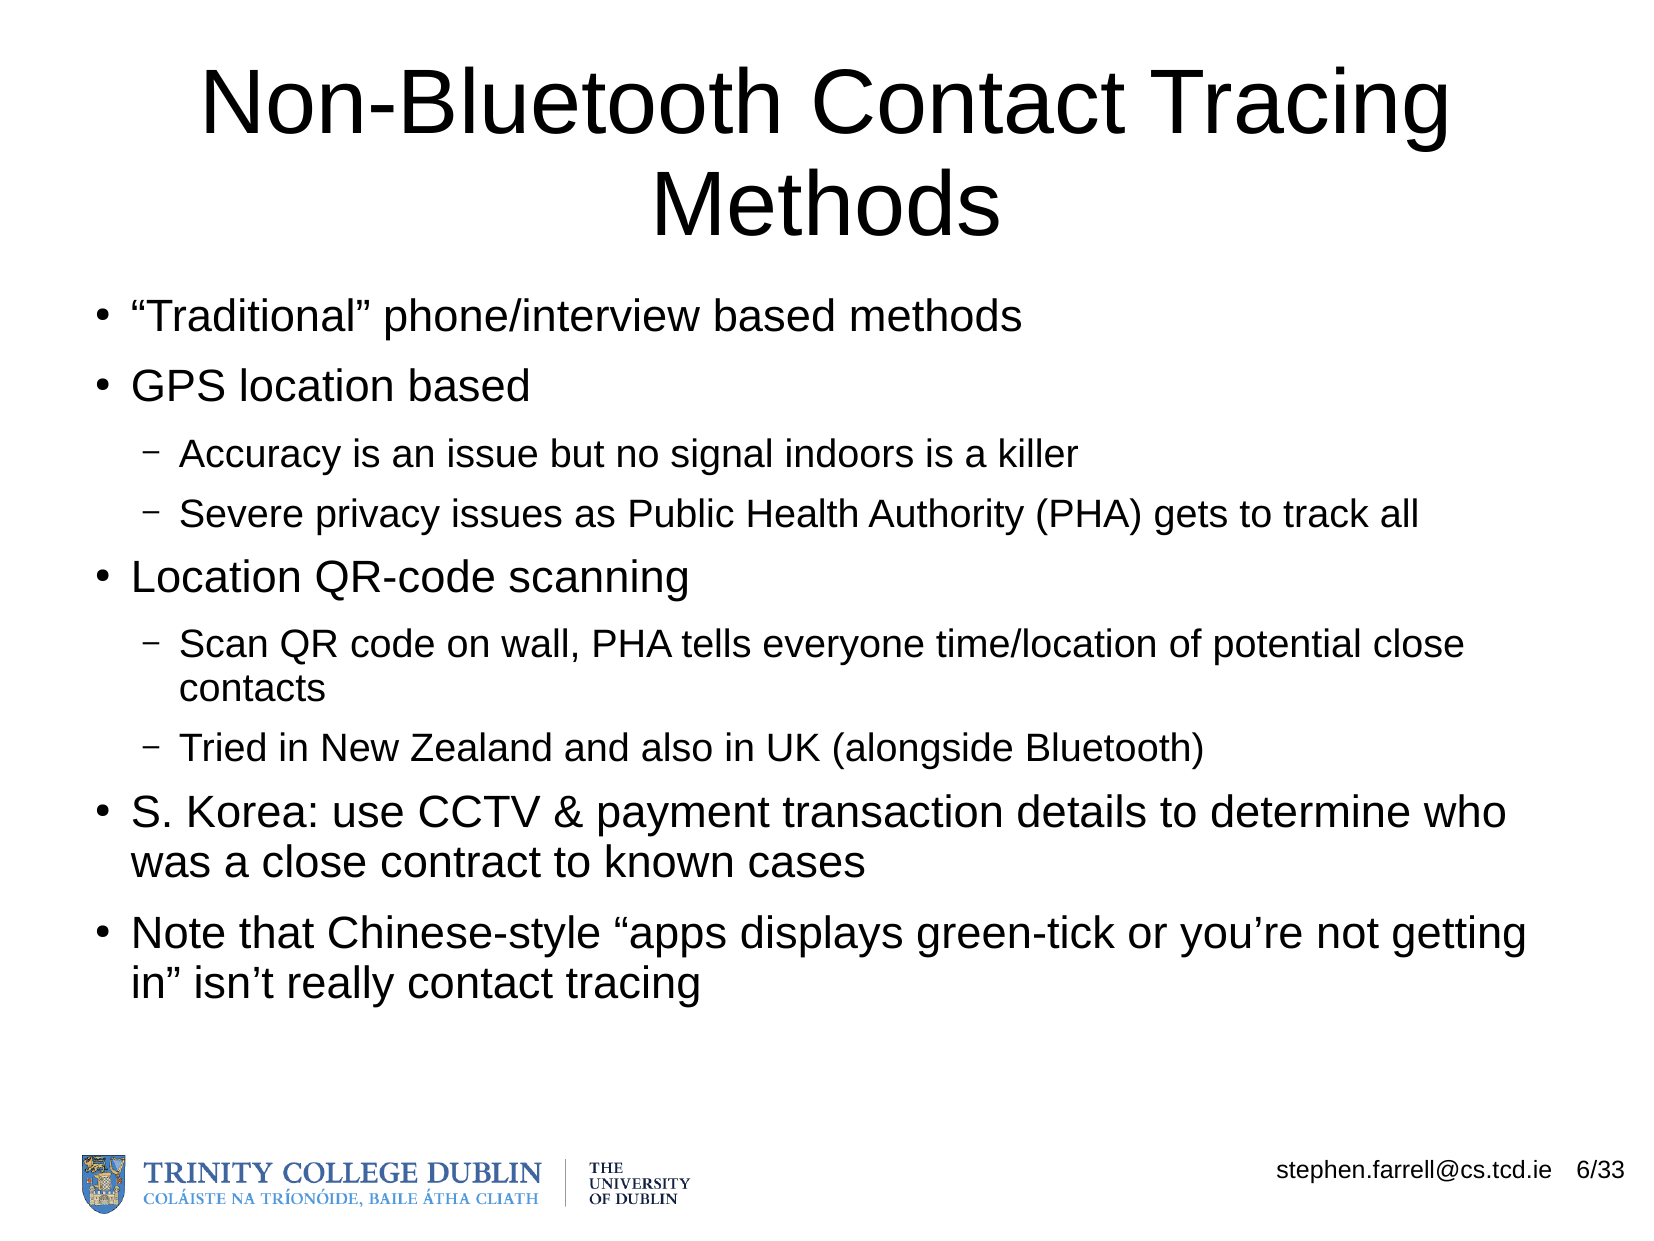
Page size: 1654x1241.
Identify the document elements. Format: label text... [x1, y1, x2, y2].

picture [82, 1155, 694, 1214]
list “Traditional” phone/interview based methods GPS location based Accuracy is an issue but no signal indoors is a killer Severe privacy issues as Public Health Authority (PHA) gets to track all Location QR-code scanning Scan QR code on wall, PHA tells everyone time/location of potential close contacts Tried in New Zealand and also in UK (alongside Bluetooth) S. Korea: use CCTV & payment transaction details to determine who was a close contract to known cases Note that Chinese-style “apps displays green-tick or you’re not getting in” isn’t really contact tracing [82, 290, 1571, 1010]
title Non-Bluetooth Contact Tracing Methods [82, 49, 1571, 257]
